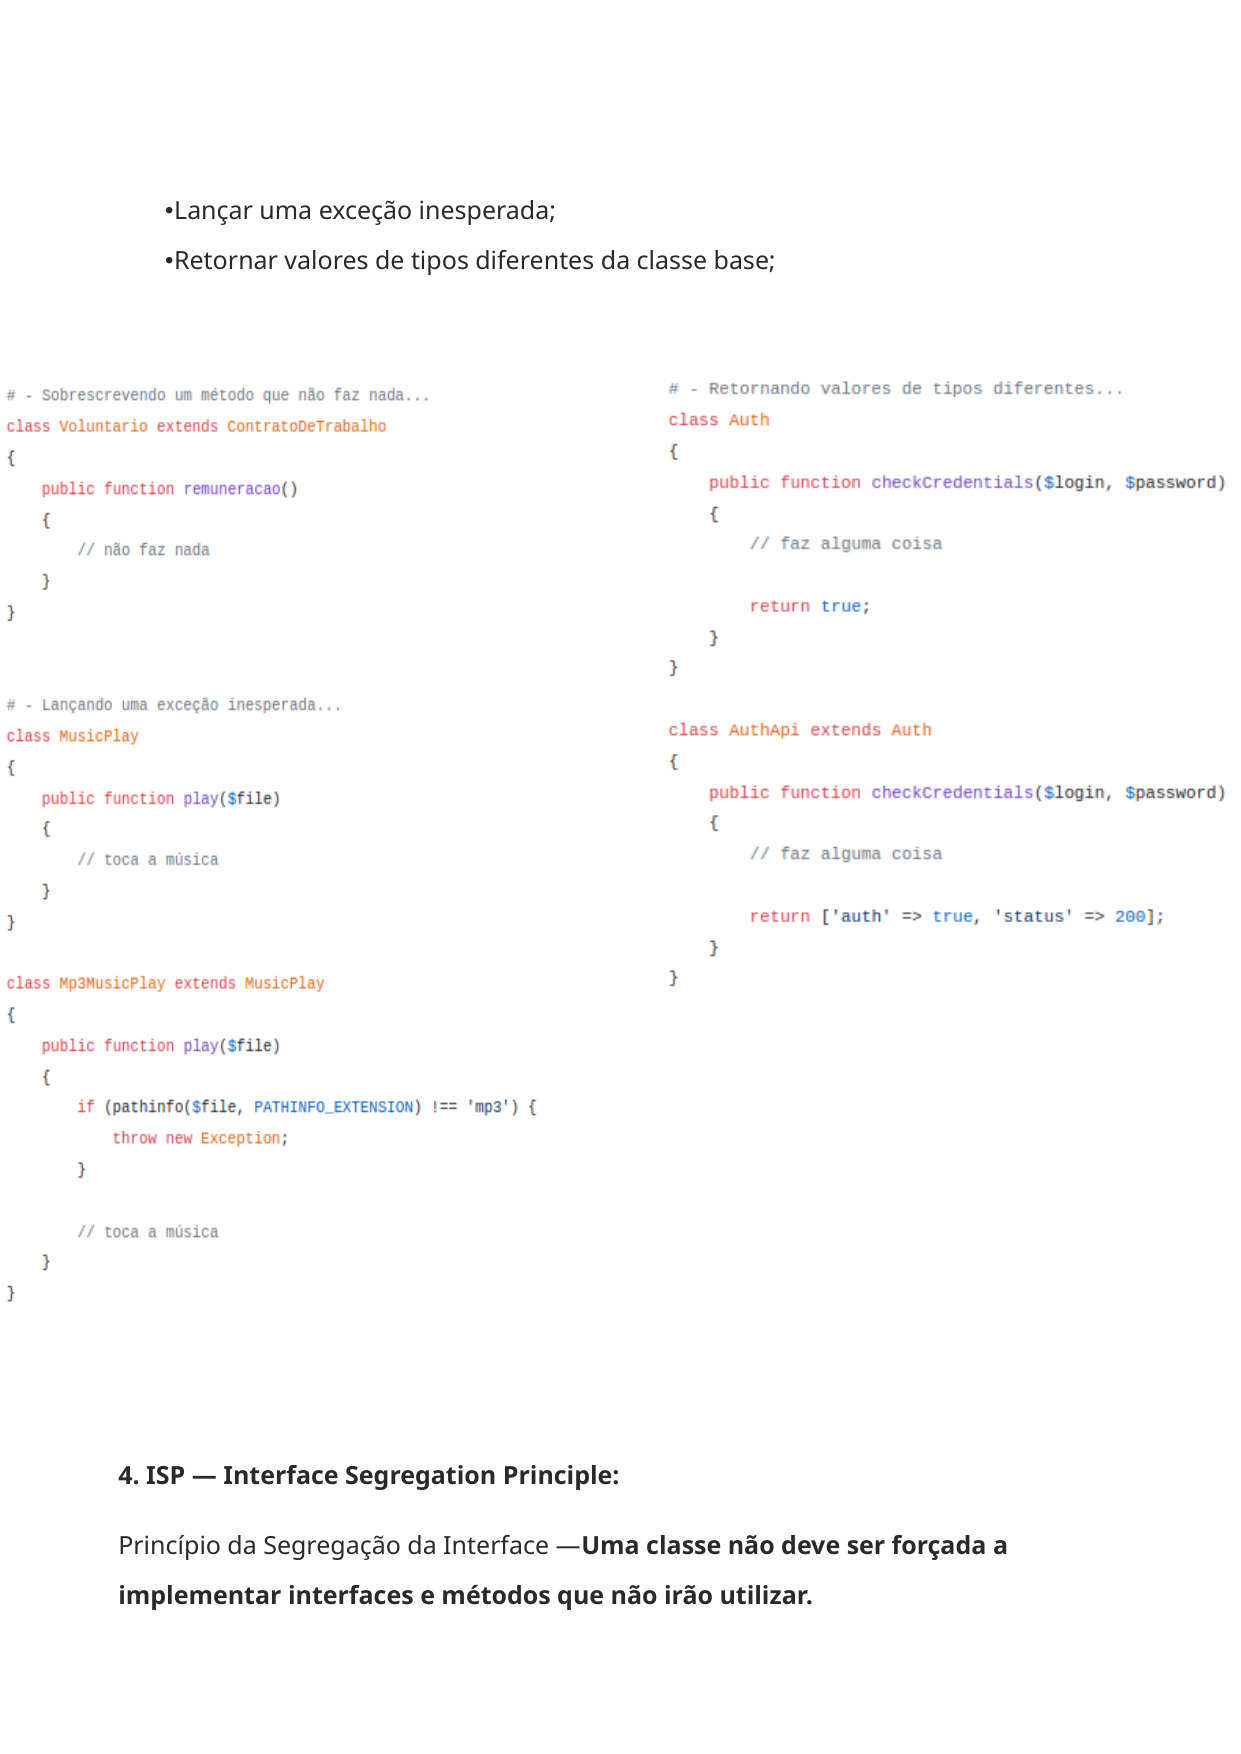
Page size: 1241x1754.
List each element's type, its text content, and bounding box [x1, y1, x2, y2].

picture [662, 377, 1241, 991]
list Lançar uma exceção inesperada; [165, 176, 1163, 226]
list Retornar valores de tipos diferentes da classe base; [165, 226, 1163, 276]
picture [0, 385, 549, 1308]
subtitle 4. ISP — Interface Segregation Principle: [118, 1458, 1222, 1492]
text Princípio da Segregação da Interface —Uma classe não deve ser forçada a implementar interfaces e métodos que não irão utilizar. [118, 1512, 1163, 1612]
